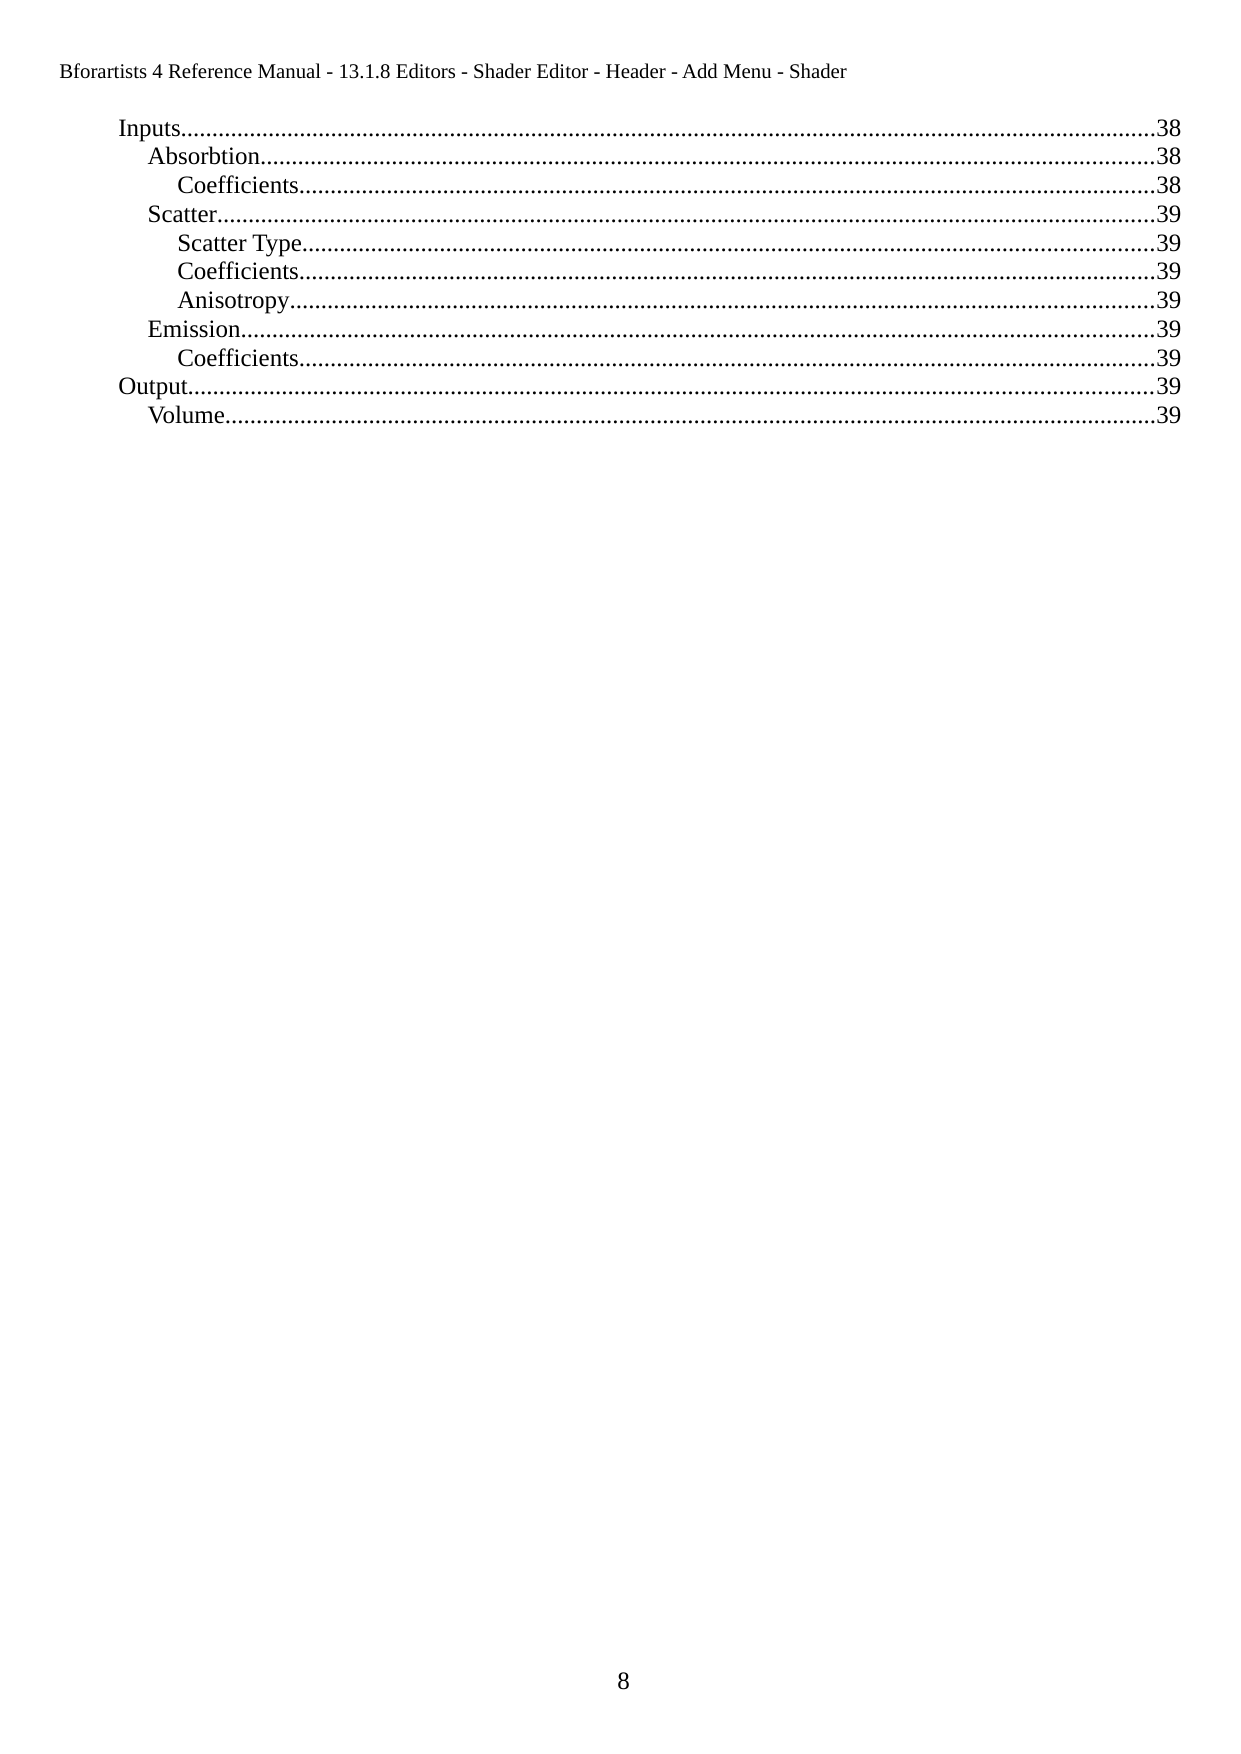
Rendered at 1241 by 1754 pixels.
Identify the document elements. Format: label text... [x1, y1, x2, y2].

text Emission 39 [147, 314, 1181, 343]
text Inputs 38 [118, 113, 1181, 141]
text Coefficients 38 [177, 170, 1181, 199]
text Output 39 [118, 371, 1181, 400]
text Volume 39 [147, 400, 1181, 429]
text Coefficients 39 [177, 343, 1181, 371]
text Coefficients 39 [177, 256, 1181, 285]
text Scatter Type 39 [177, 228, 1181, 256]
text Scatter 39 [147, 199, 1181, 228]
text Absorbtion 38 [147, 141, 1181, 170]
text Anisotropy 39 [177, 285, 1181, 314]
